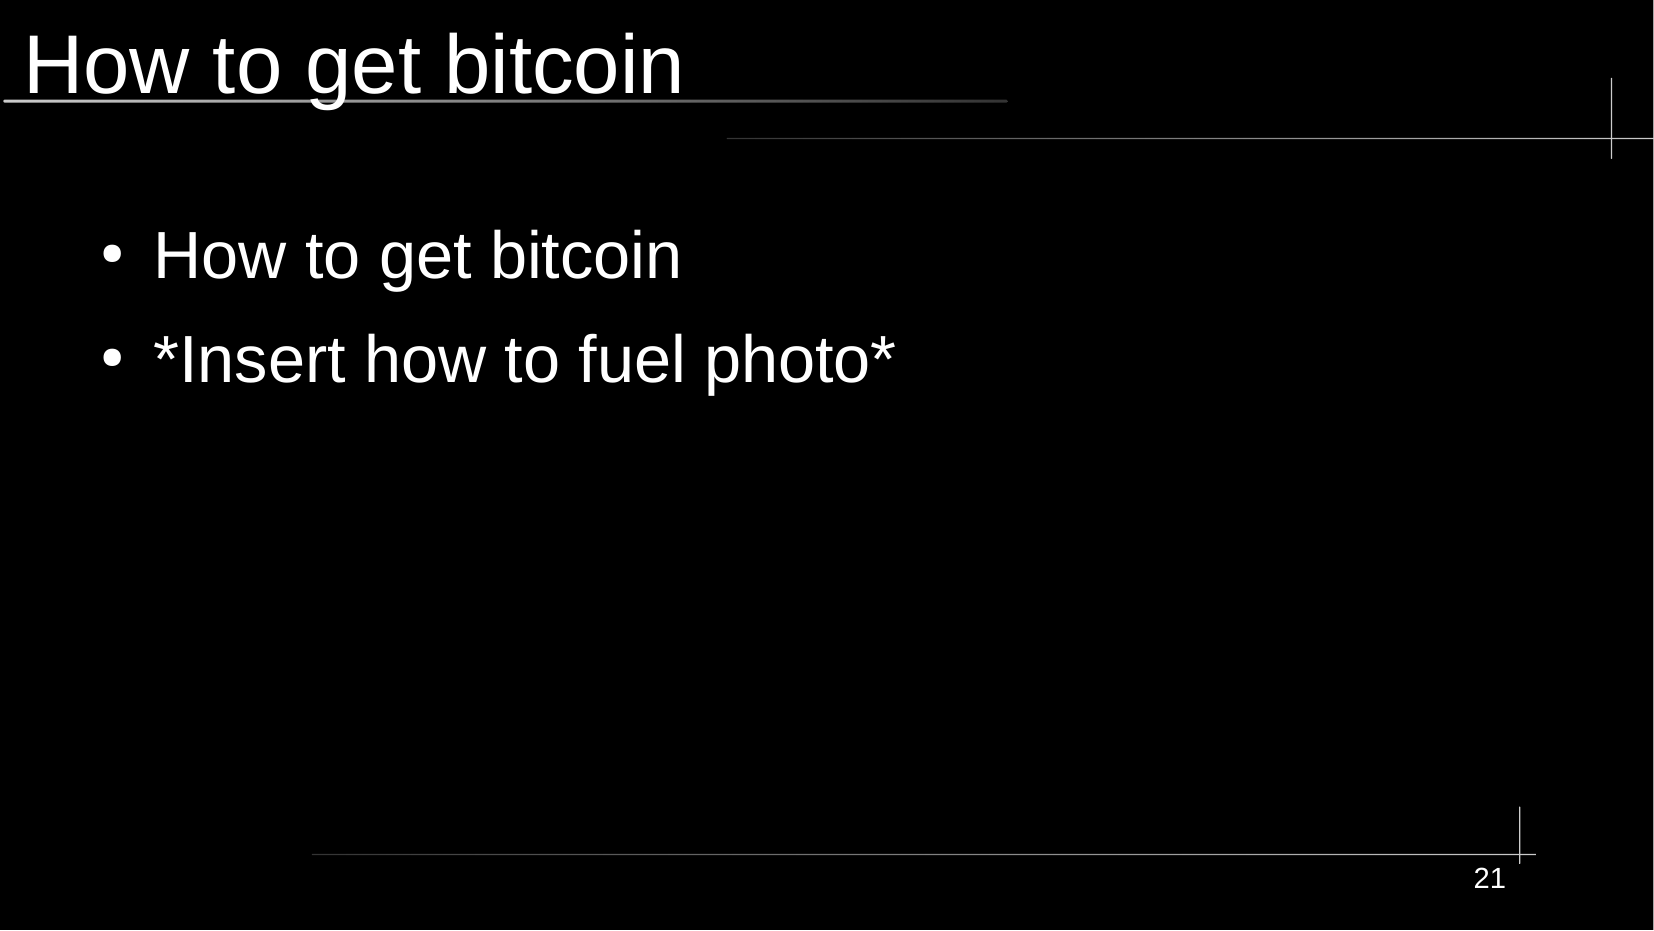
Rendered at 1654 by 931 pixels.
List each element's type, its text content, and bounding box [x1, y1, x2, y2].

list How to get bitcoin *Insert how to fuel photo* [82, 217, 1571, 758]
title How to get bitcoin [23, 11, 1589, 119]
